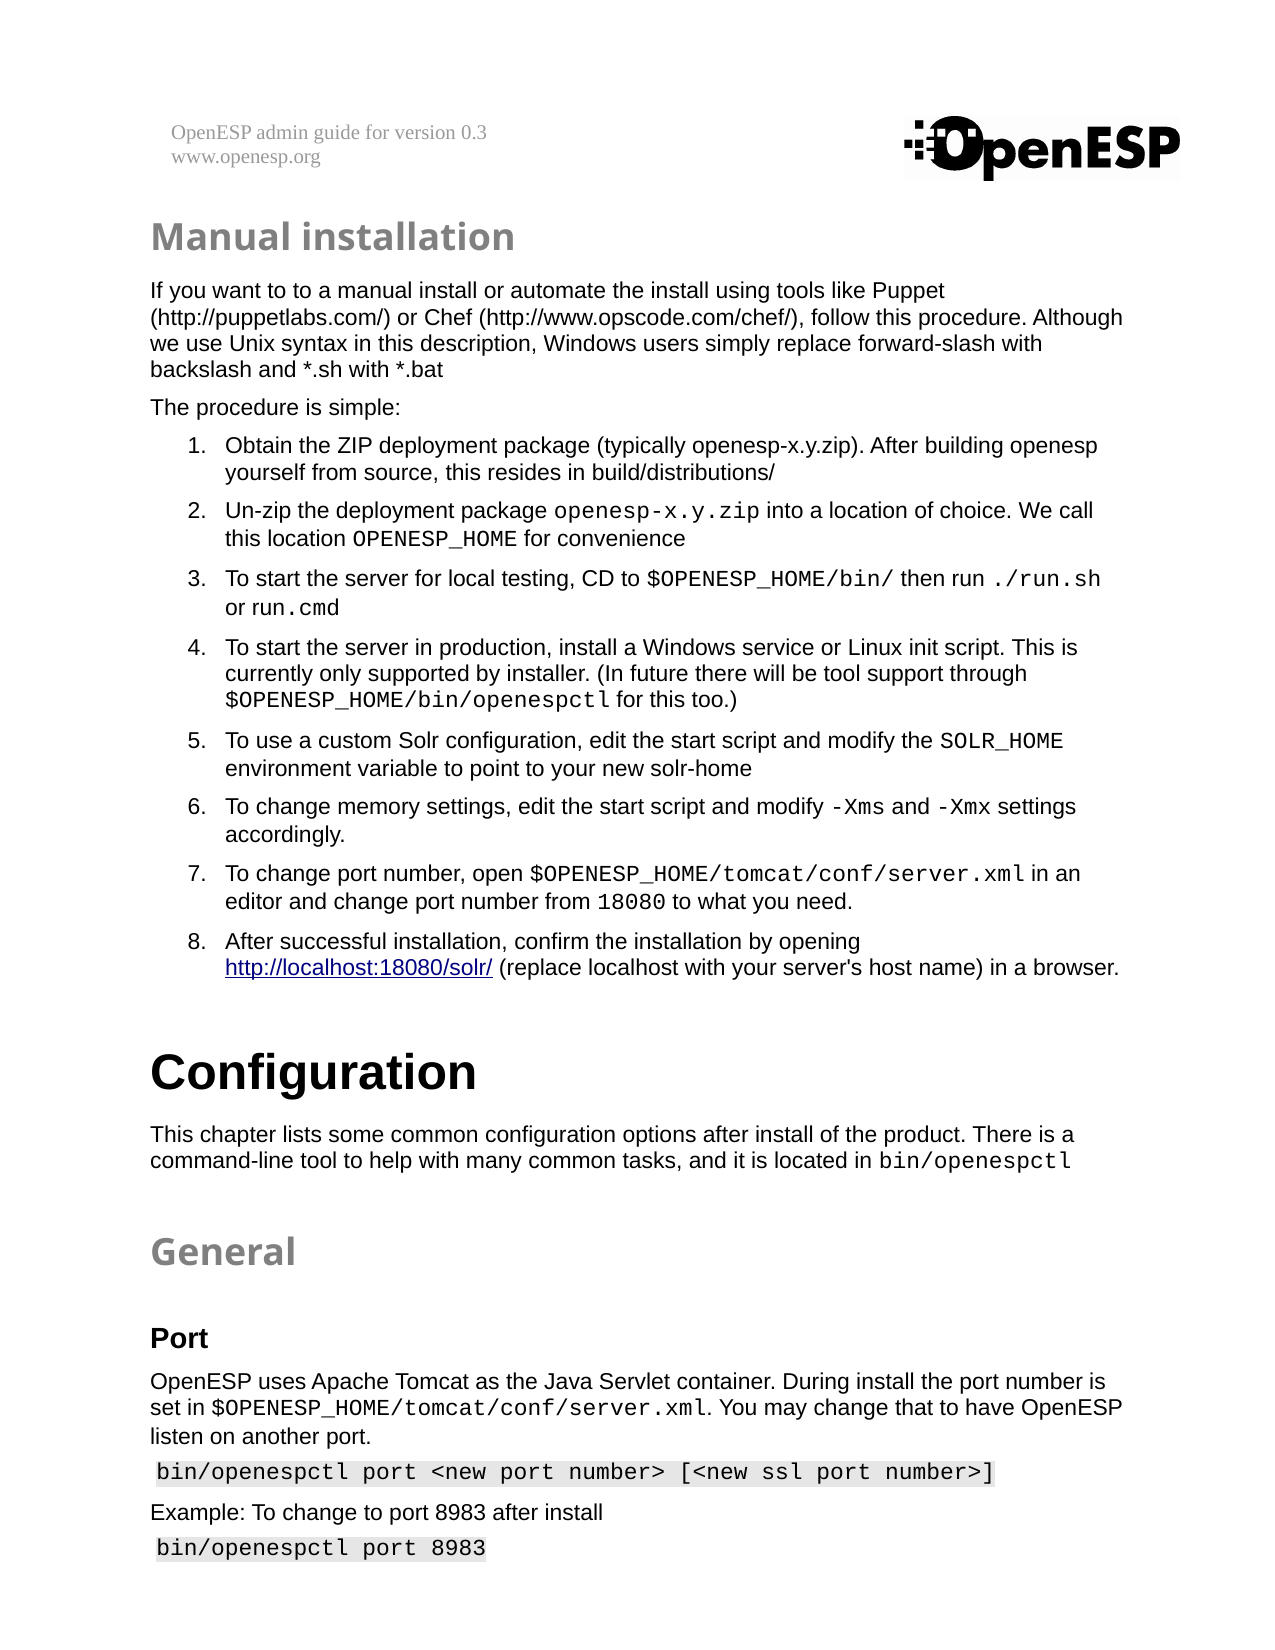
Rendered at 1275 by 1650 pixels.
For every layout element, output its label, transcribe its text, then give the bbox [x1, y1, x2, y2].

subtitle Manual installation [150, 210, 1125, 261]
subtitle General [150, 1225, 1125, 1276]
text This chapter lists some common configuration options after install of the product. There is a command-line tool to help with many common tasks, and it is located in bin/openespctl [150, 1121, 1125, 1176]
list To start the server in production, install a Windows service or Linux init script. This is currently only supported by installer. (In future there will be tool support through $OPENESP_HOME/bin/openespctl for this too.) [187, 634, 1125, 715]
text Example: To change to port 8983 after install [150, 1498, 1125, 1525]
list After successful installation, confirm the installation by opening http://localhost:18080/solr/ (replace localhost with your server's host name) in a browser. [187, 928, 1125, 981]
text bin/openespctl port 8983 [156, 1537, 1119, 1562]
text The procedure is simple: [150, 394, 1125, 421]
subtitle Configuration [150, 1042, 1125, 1100]
list To use a custom Solr configuration, edit the start script and modify the SOLR_HOME environment variable to point to your new solr-home [187, 727, 1125, 781]
subtitle Port [150, 1321, 1125, 1354]
text OpenESP uses Apache Tomcat as the Java Servlet container. During install the port number is set in $OPENESP_HOME/tomcat/conf/server.xml. You may change that to have OpenESP listen on another port. [150, 1368, 1125, 1449]
text bin/openespctl port <new port number> [<new ssl port number>] [156, 1461, 1119, 1487]
text If you want to to a manual install or automate the install using tools like Puppet (http://puppetlabs.com/) or Chef (http://www.opscode.com/chef/), follow this procedure. Although we use Unix syntax in this description, Windows users simply replace forward-slash with backslash and *.sh with *.bat [150, 277, 1125, 382]
list To change port number, open $OPENESP_HOME/tomcat/conf/server.xml in an editor and change port number from 18080 to what you need. [187, 859, 1125, 916]
list To start the server for local testing, CD to $OPENESP_HOME/bin/ then run ./run.sh or run.cmd [187, 565, 1125, 622]
list Obtain the ZIP deployment package (typically openesp-x.y.zip). After building openesp yourself from source, this resides in build/distributions/ [187, 432, 1125, 485]
list Un-zip the deployment package openesp-x.y.zip into a location of choice. We call this location OPENESP_HOME for convenience [187, 497, 1125, 553]
list To change memory settings, edit the start script and modify -Xms and -Xmx settings accordingly. [187, 793, 1125, 848]
